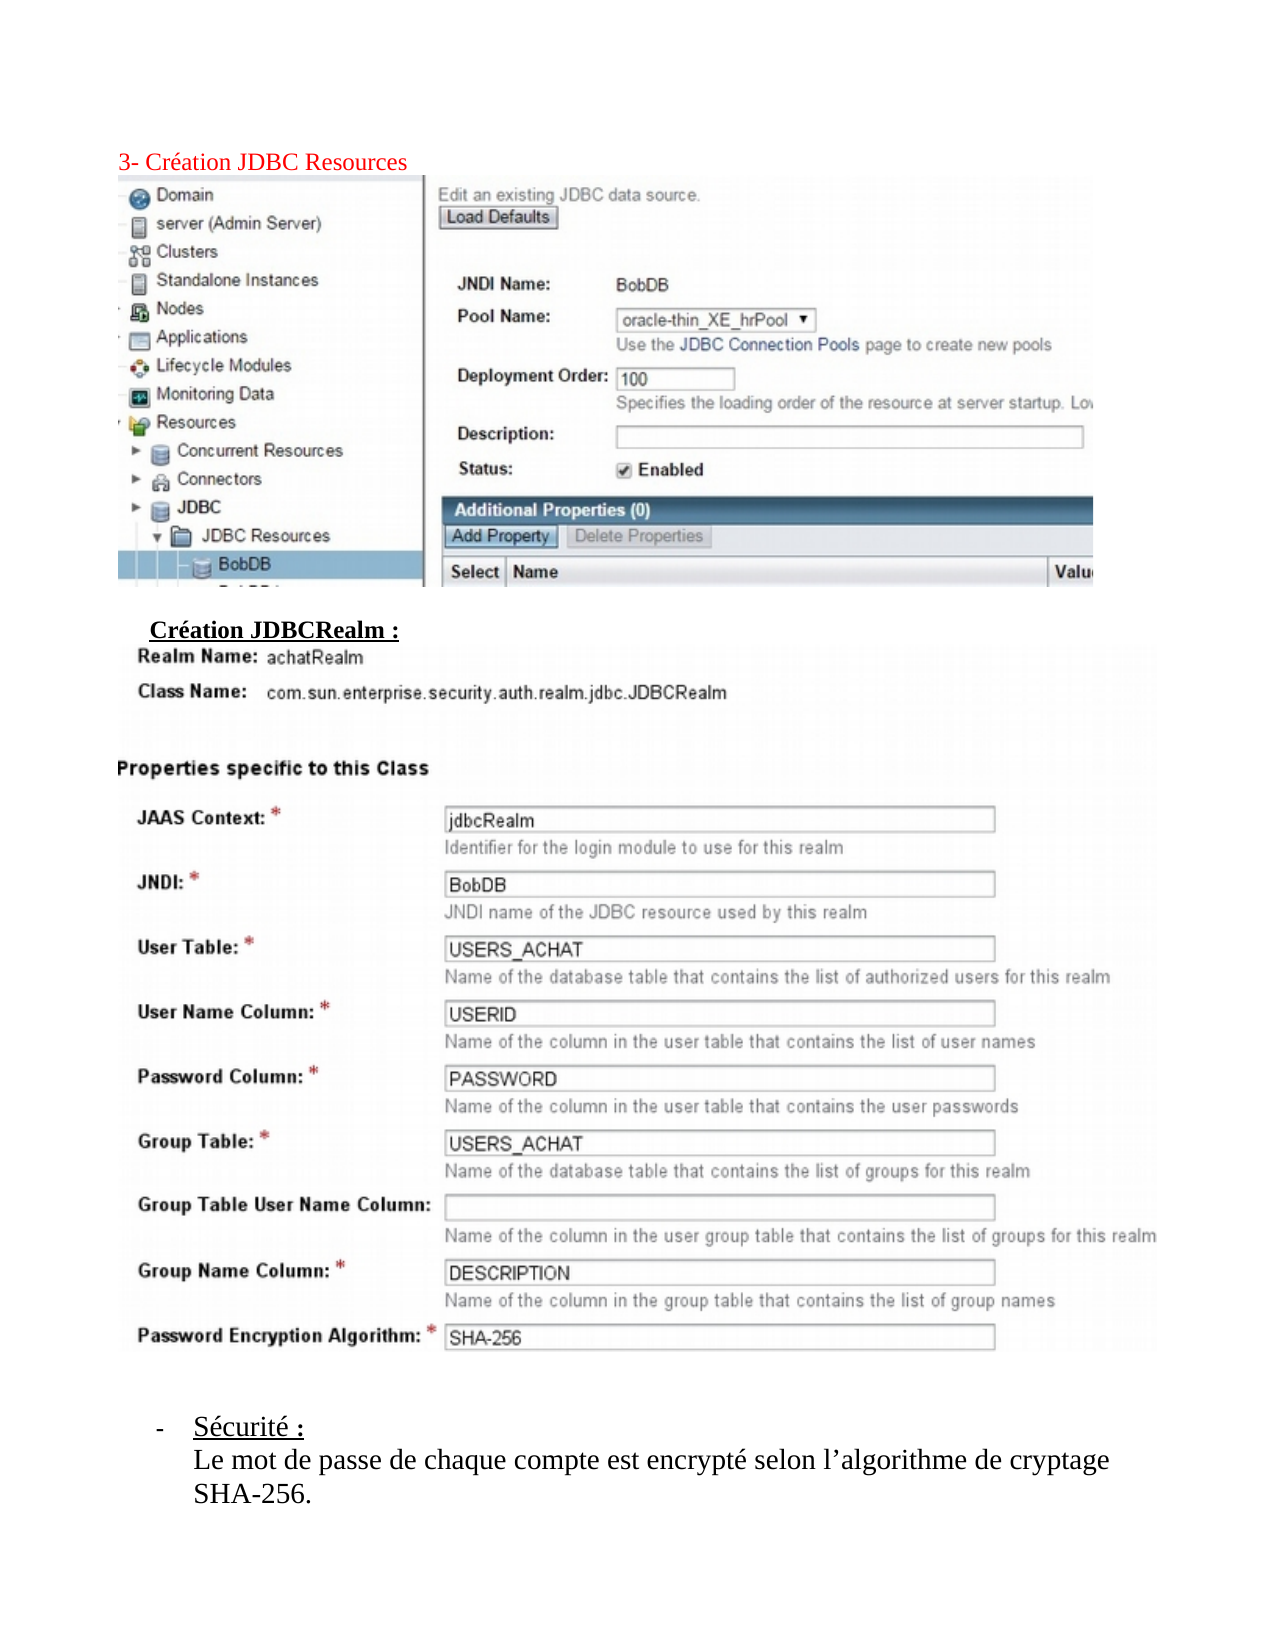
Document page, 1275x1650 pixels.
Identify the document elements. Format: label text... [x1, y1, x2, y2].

text 3- Création JDBC Resources [118, 147, 1157, 175]
picture [118, 644, 1157, 1352]
picture [118, 175, 1094, 587]
list Sécurité : [156, 1409, 1157, 1442]
list Le mot de passe de chaque compte est encrypté selon l’algorithme de cryptage SHA-256. [193, 1442, 1157, 1509]
text Création JDBCRealm : [118, 615, 1157, 644]
